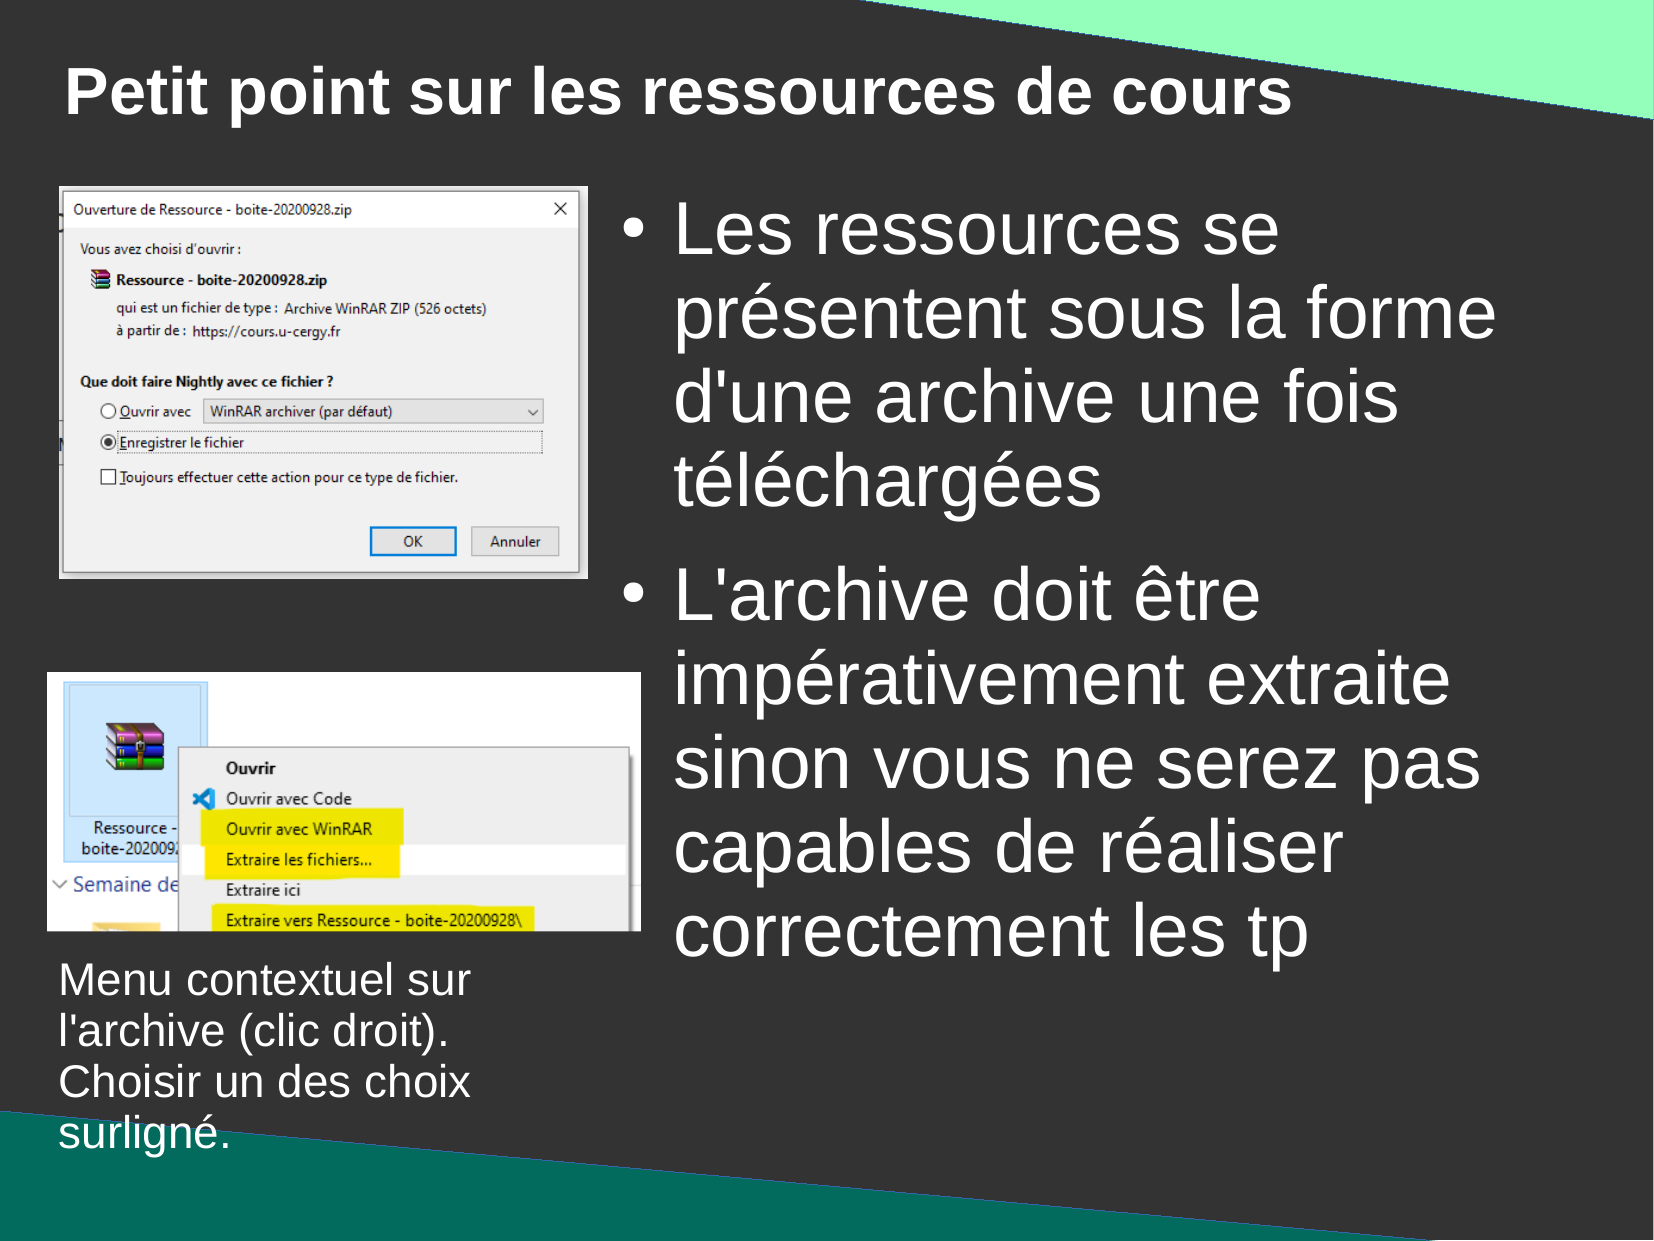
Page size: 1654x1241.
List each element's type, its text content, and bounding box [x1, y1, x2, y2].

title Petit point sur les ressources de cours [64, 54, 1553, 157]
picture [59, 186, 588, 579]
picture [47, 672, 641, 954]
list Les ressources se présentent sous la forme d'une archive une fois téléchargées L'archive doit être impérativement extraite sinon vous ne serez pas capables de réaliser correctement les tp [602, 186, 1620, 1099]
text_box [860, 0, 1654, 120]
title Menu contextuel sur l'archive (clic droit). Choisir un des choix surligné. [59, 953, 630, 1159]
